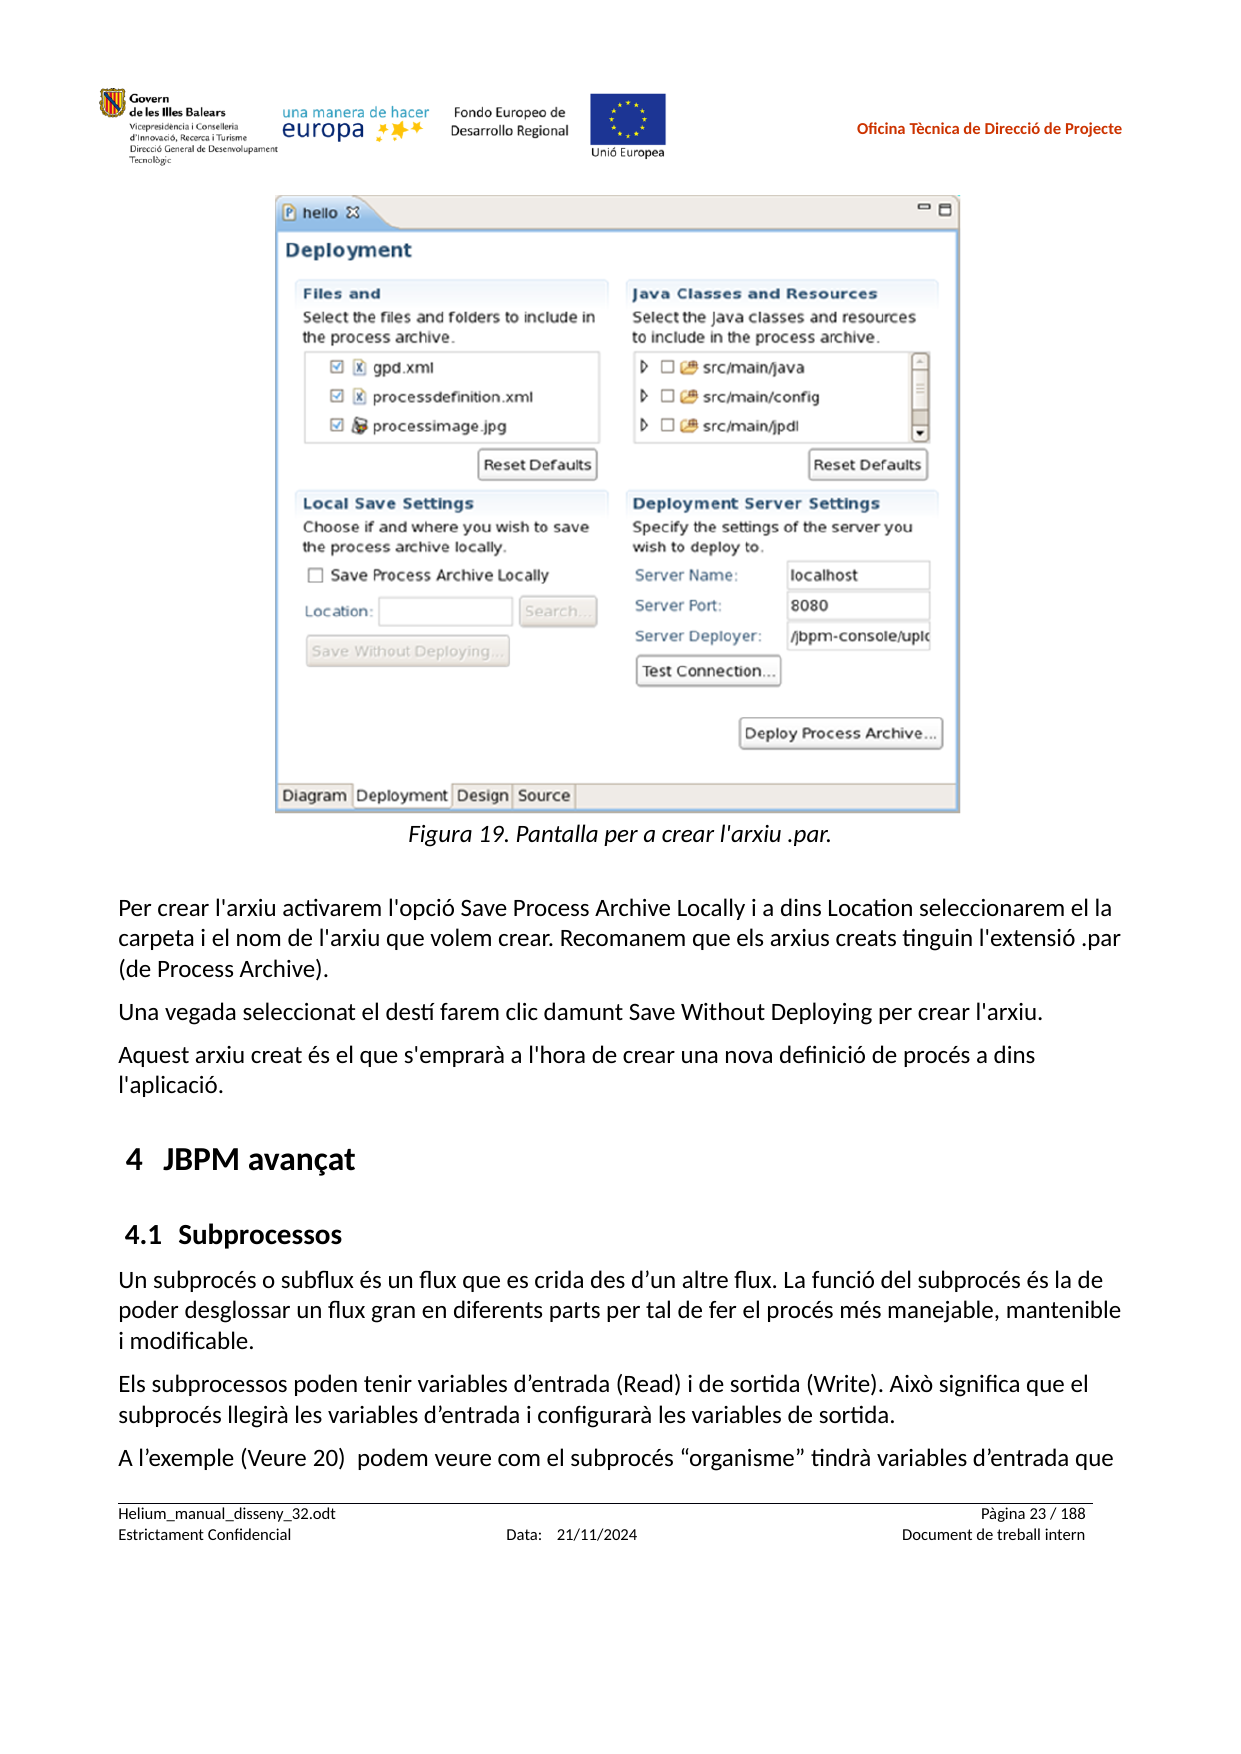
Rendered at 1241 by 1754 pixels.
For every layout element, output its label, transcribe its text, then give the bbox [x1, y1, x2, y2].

text Els subprocessos poden tenir variables d’entrada (Read) i de sortida (Write). Això significa que el subprocés llegirà les variables d’entrada i configurarà les variables de sortida. [118, 1368, 1122, 1429]
text Per crear l'arxiu activarem l'opció Save Process Archive Locally i a dins Location seleccionarem el la carpeta i el nom de l'arxiu que volem crear. Recomanem que els arxius creats tinguin l'extensió .par (de Process Archive). [118, 892, 1122, 983]
text Un subprocés o subflux és un flux que es crida des d’un altre flux. La funció del subprocés és la de poder desglossar un flux gran en diferents parts per tal de fer el procés més manejable, mantenible i modificable. [118, 1264, 1122, 1356]
picture [273, 193, 967, 819]
text Aquest arxiu creat és el que s'emprarà a l'hora de crear una nova definició de procés a dins l'aplicació. [118, 1039, 1122, 1100]
picture [99, 87, 668, 166]
subtitle Subprocessos [118, 1216, 1122, 1252]
text Una vegada seleccionat el destí farem clic damunt Save Without Deploying per crear l'arxiu. [118, 996, 1122, 1027]
text A l’exemple (Veure 20) podem veure com el subprocés “organisme” tindrà variables d’entrada que [118, 1442, 1122, 1472]
text Figura 19. Pantalla per a crear l'arxiu .par. [274, 819, 967, 849]
subtitle JBPM avançat [118, 1138, 1122, 1178]
